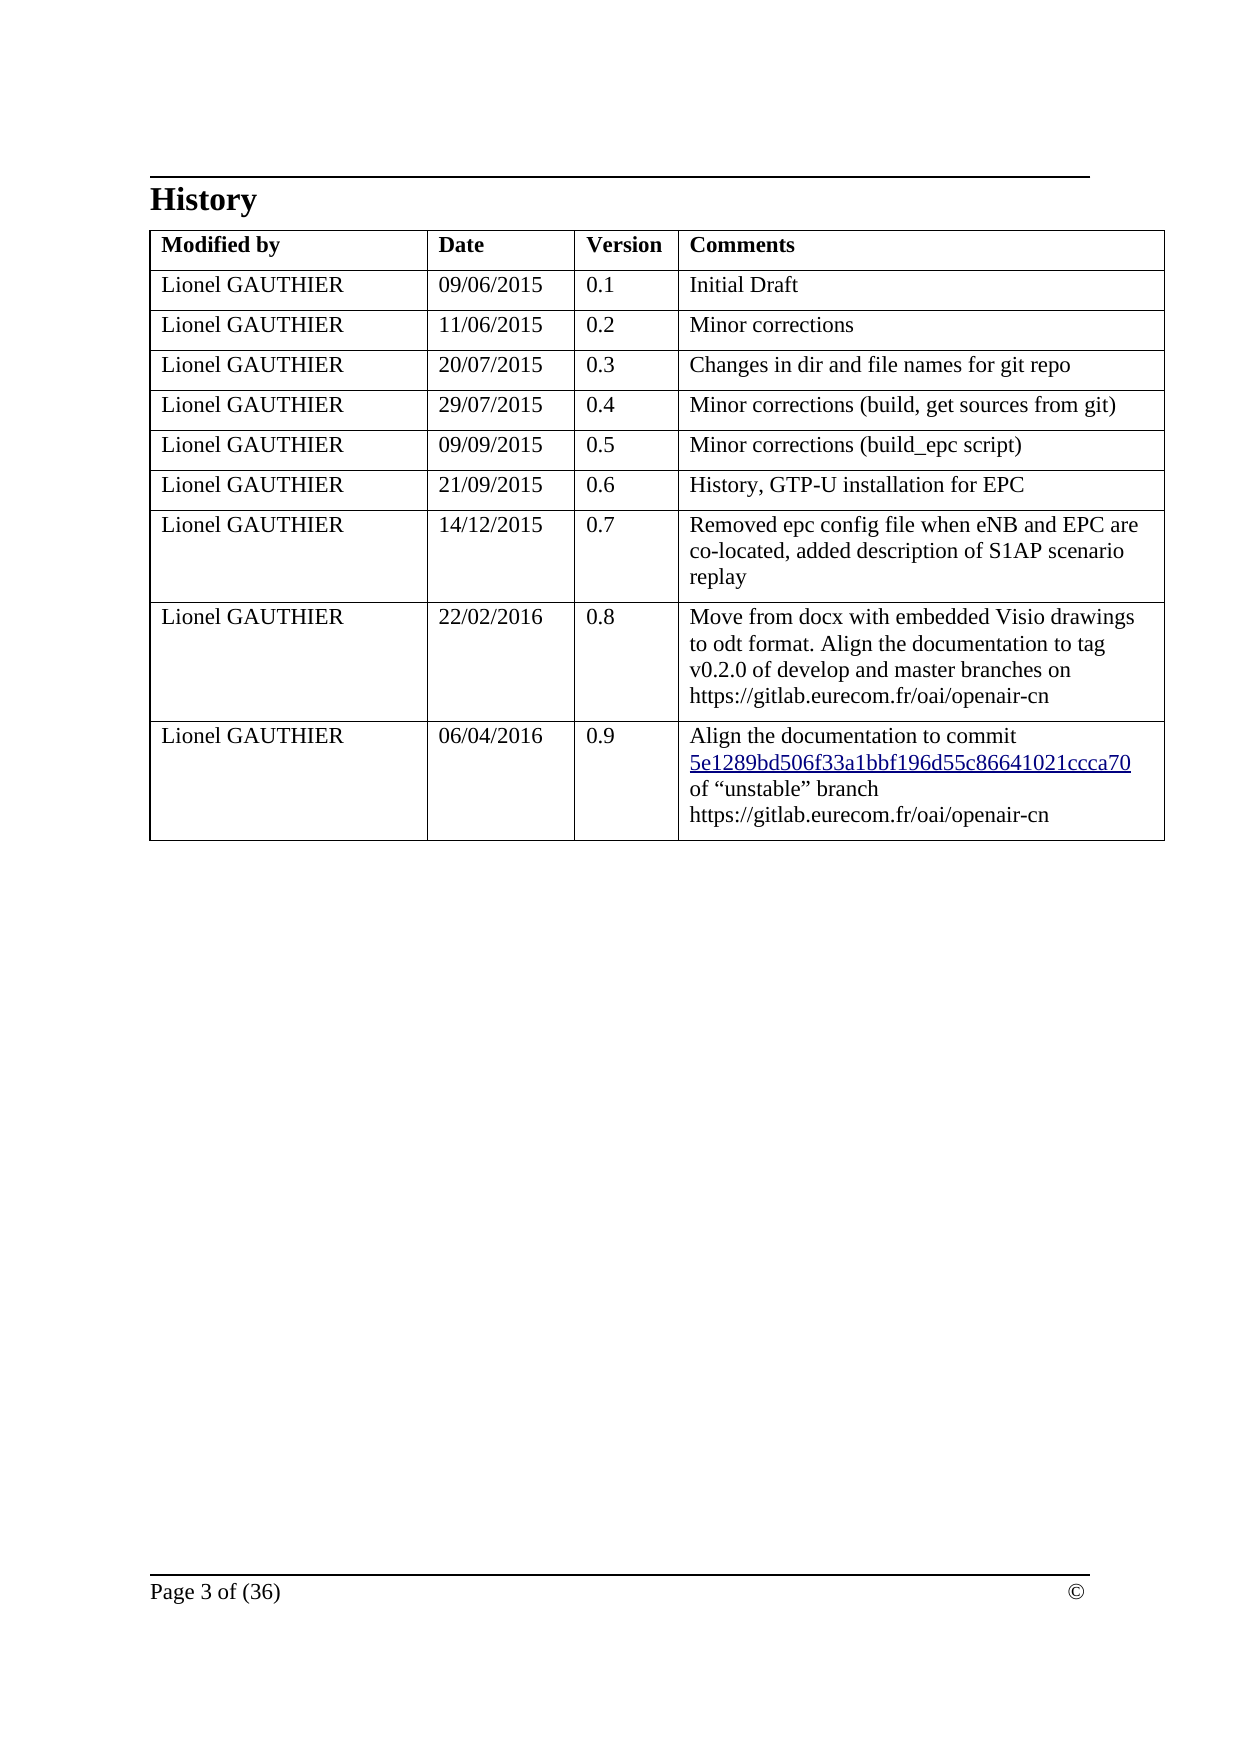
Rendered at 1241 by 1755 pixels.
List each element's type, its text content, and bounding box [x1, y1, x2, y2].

table_cell 09/09/2015 [428, 431, 574, 470]
table_cell 11/06/2015 [428, 311, 574, 350]
table_cell Removed epc config file when eNB and EPC are co-located, added description of S1AP scenario replay [679, 511, 1164, 602]
table_cell Changes in dir and file names for git repo [679, 351, 1164, 390]
table_cell 0.5 [575, 431, 678, 470]
table_cell Lionel GAUTHIER [151, 271, 427, 310]
table_cell Minor corrections (build, get sources from git) [679, 391, 1164, 430]
table_cell Align the documentation to commit 5e1289bd506f33a1bbf196d55c86641021ccca70 of “unstable” branch https://gitlab.eurecom.fr/oai/openair-cn [679, 722, 1164, 840]
table_cell Lionel GAUTHIER [151, 722, 427, 840]
table_cell Initial Draft [679, 271, 1164, 310]
table_cell 0.6 [575, 471, 678, 509]
table_cell 0.3 [575, 351, 678, 390]
table_cell Lionel GAUTHIER [151, 351, 427, 390]
table_cell Lionel GAUTHIER [151, 391, 427, 430]
table_cell 22/02/2016 [428, 603, 574, 721]
table_cell Move from docx with embedded Visio drawings to odt format. Align the documentation to tag v0.2.0 of develop and master branches on https://gitlab.eurecom.fr/oai/openair-cn [679, 603, 1164, 721]
table_cell 0.1 [575, 271, 678, 310]
table_cell Minor corrections (build_epc script) [679, 431, 1164, 470]
table_cell 20/07/2015 [428, 351, 574, 390]
table_cell 21/09/2015 [428, 471, 574, 509]
table_cell Minor corrections [679, 311, 1164, 350]
table_cell 0.7 [575, 511, 678, 602]
table_cell 29/07/2015 [428, 391, 574, 430]
table_cell Lionel GAUTHIER [151, 431, 427, 470]
table_header Date [428, 231, 574, 270]
table_header Modified by [151, 231, 427, 270]
table_cell 0.8 [575, 603, 678, 721]
table_cell Lionel GAUTHIER [151, 511, 427, 602]
table_cell 0.2 [575, 311, 678, 350]
table_cell 0.9 [575, 722, 678, 840]
subtitle History [150, 179, 1090, 218]
table_cell 14/12/2015 [428, 511, 574, 602]
table_header Comments [679, 231, 1164, 270]
table_cell History, GTP-U installation for EPC [679, 471, 1164, 509]
table_cell Lionel GAUTHIER [151, 603, 427, 721]
table_cell 0.4 [575, 391, 678, 430]
table_cell 09/06/2015 [428, 271, 574, 310]
table_cell 06/04/2016 [428, 722, 574, 840]
table_cell Lionel GAUTHIER [151, 311, 427, 350]
table_header Version [575, 231, 678, 270]
table_cell Lionel GAUTHIER [151, 471, 427, 509]
